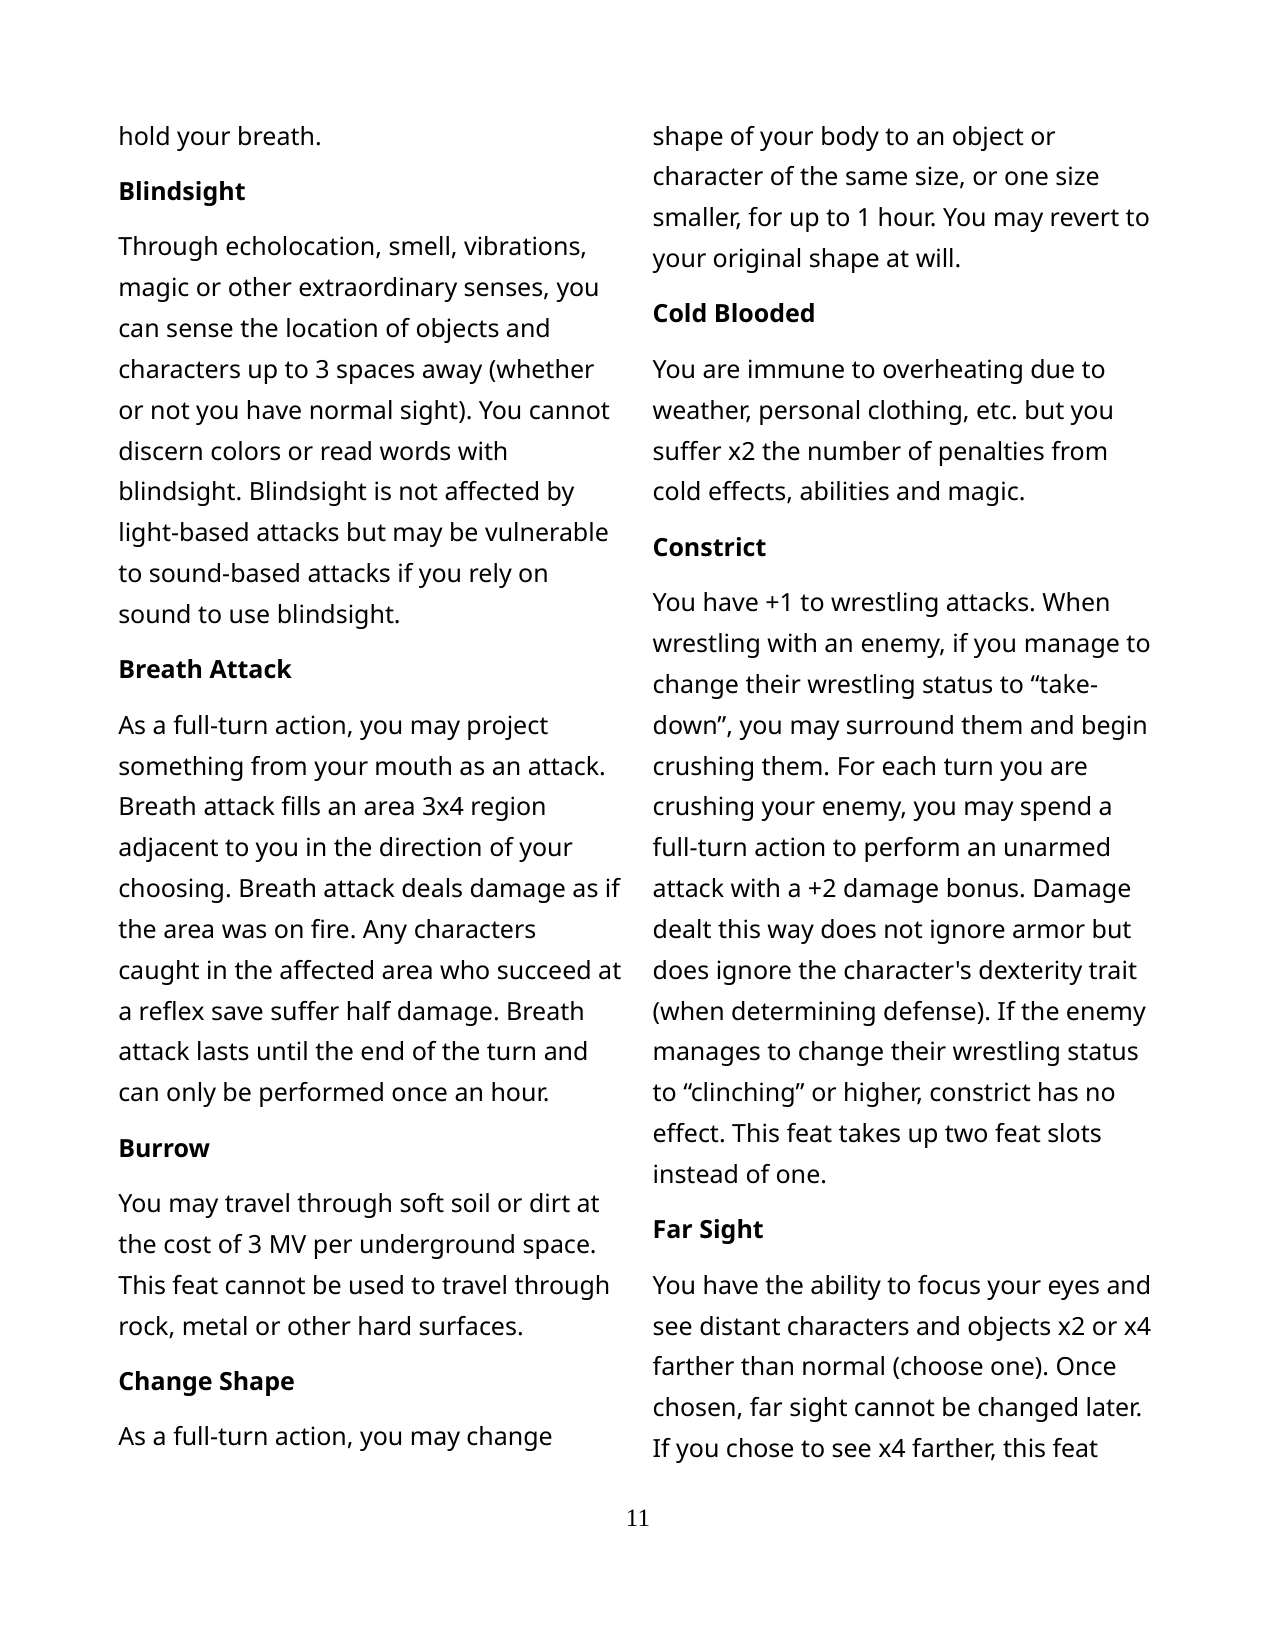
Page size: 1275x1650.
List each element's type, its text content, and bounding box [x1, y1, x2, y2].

text As a full-turn action, you may change [118, 1419, 622, 1453]
text As a full-turn action, you may project something from your mouth as an attack. Breath attack fills an area 3x4 region adjacent to you in the direction of your choosing. Breath attack deals damage as if the area was on fire. Any characters caught in the affected area who succeed at a reflex save suffer half damage. Breath attack lasts until the end of the turn and can only be performed once an hour. [118, 707, 622, 1109]
text Burrow [118, 1130, 622, 1164]
text hold your breath. [118, 118, 622, 152]
text You have +1 to wrestling attacks. When wrestling with an enemy, if you manage to change their wrestling status to “take-down”, you may surround them and begin crushing them. For each turn you are crushing your enemy, you may spend a full-turn action to perform an unarmed attack with a +2 damage bonus. Damage dealt this way does not ignore armor but does ignore the character's dexterity trait (when determining defense). If the enemy manages to change their wrestling status to “clinching” or higher, constrict has no effect. This feat takes up two feat slots instead of one. [652, 585, 1157, 1191]
text shape of your body to an object or character of the same size, or one size smaller, for up to 1 hour. You may revert to your original shape at will. [652, 118, 1157, 275]
text You have the ability to focus your eyes and see distant characters and objects x2 or x4 farther than normal (choose one). Once chosen, far sight cannot be changed later. If you chose to see x4 farther, this feat [652, 1267, 1157, 1465]
text You may travel through soft soil or dirt at the cost of 3 MV per underground space. This feat cannot be used to travel through rock, metal or other hard surfaces. [118, 1186, 622, 1342]
text Blindsight [118, 173, 622, 208]
text Change Shape [118, 1363, 622, 1398]
text Far Sight [652, 1212, 1157, 1246]
text Through echolocation, smell, vibrations, magic or other extraordinary senses, you can sense the location of objects and characters up to 3 spaces away (whether or not you have normal sight). You cannot discern colors or read words with blindsight. Blindsight is not affected by light-based attacks but may be vulnerable to sound-based attacks if you rely on sound to use blindsight. [118, 229, 622, 631]
text Constrict [652, 529, 1157, 563]
text Breath Attack [118, 652, 622, 686]
text You are immune to overheating due to weather, personal clothing, etc. but you suffer x2 the number of penalties from cold effects, abilities and magic. [652, 351, 1157, 508]
text Cold Blooded [652, 296, 1157, 330]
